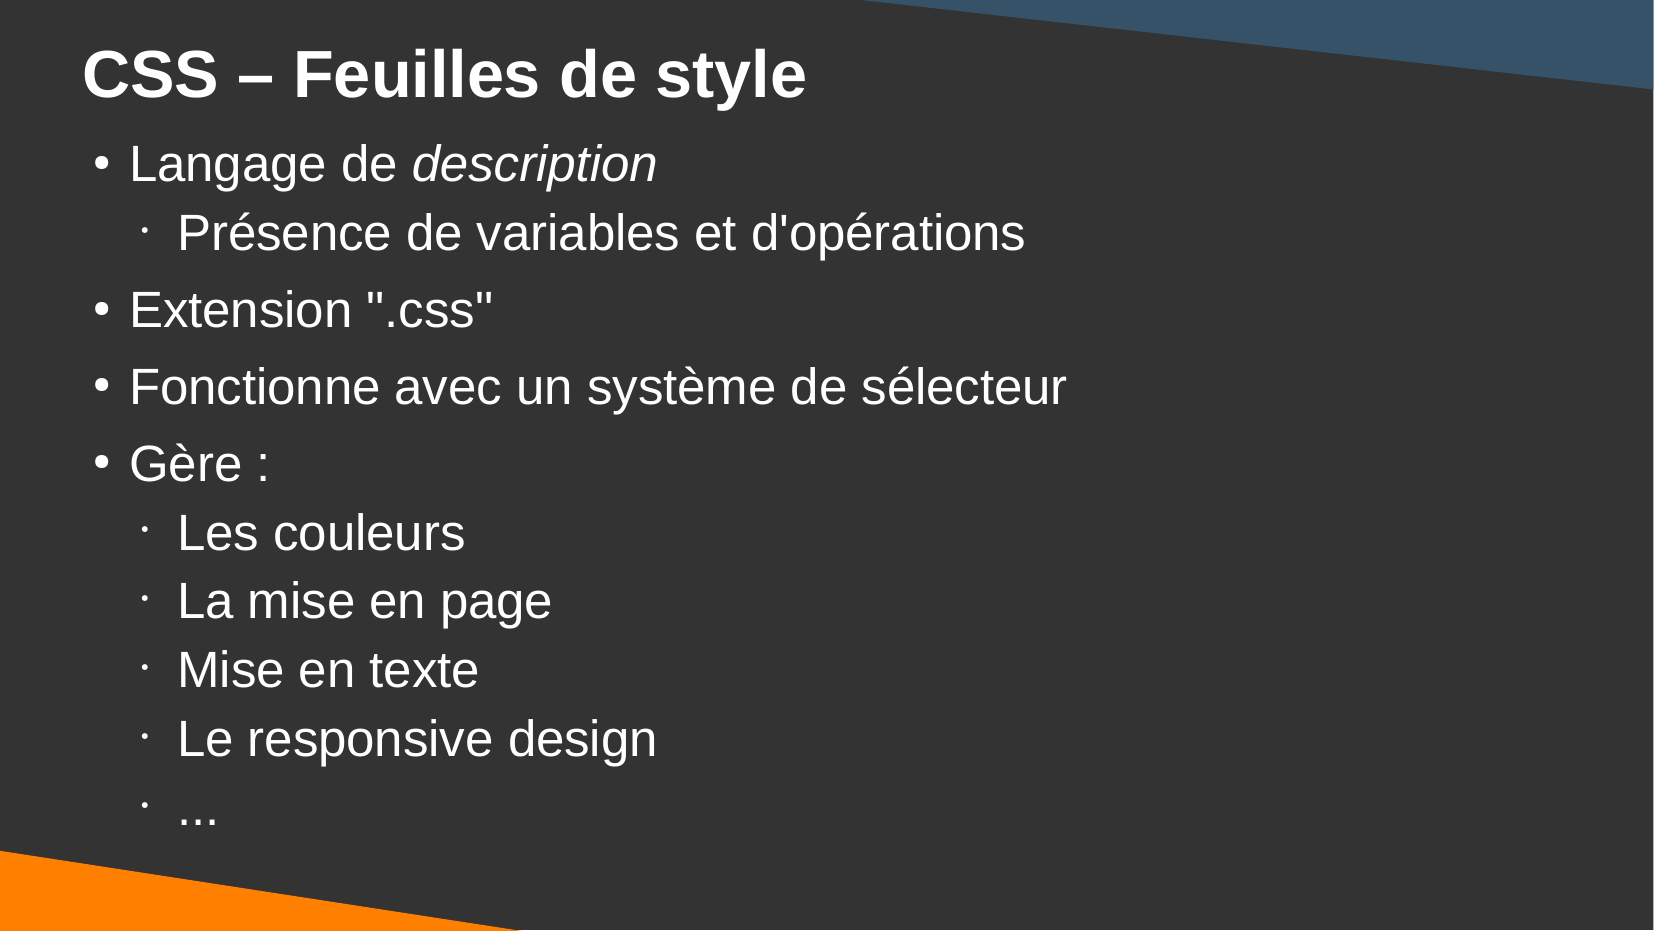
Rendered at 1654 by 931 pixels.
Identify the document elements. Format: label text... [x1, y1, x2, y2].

title CSS – Feuilles de style [82, 37, 1571, 114]
text_box [0, 850, 522, 931]
list Langage de description Présence de variables et d'opérations Extension ".css" Fonctionne avec un système de sélecteur Gère : Les couleurs La mise en page Mise en texte Le responsive design ... [80, 135, 1605, 839]
text_box [861, 0, 1654, 90]
